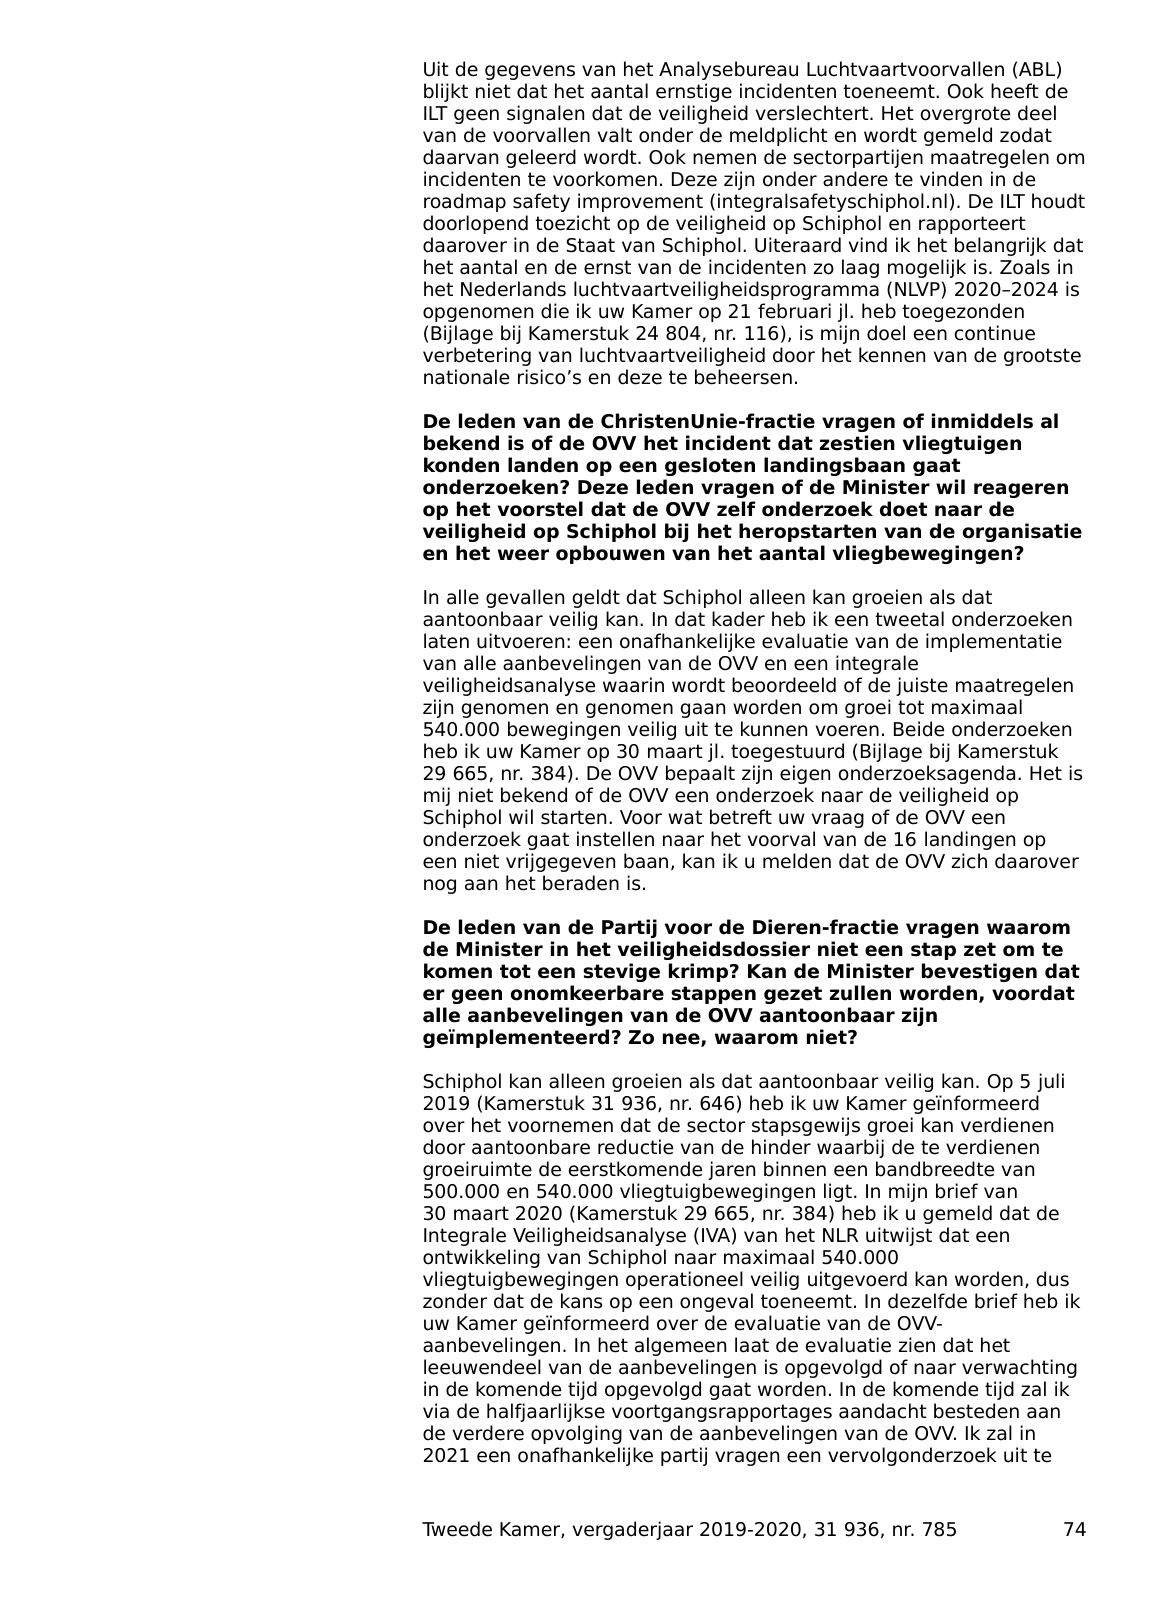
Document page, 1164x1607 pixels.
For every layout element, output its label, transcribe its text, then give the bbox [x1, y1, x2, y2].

text Schiphol kan alleen groeien als dat aantoonbaar veilig kan. Op 5 juli 2019 (Kamerstuk 31 936, nr. 646) heb ik uw Kamer geïnformeerd over het voornemen dat de sector stapsgewijs groei kan verdienen door aantoonbare reductie van de hinder waarbij de te verdienen groeiruimte de eerstkomende jaren binnen een bandbreedte van 500.000 en 540.000 vliegtuigbewegingen ligt. In mijn brief van 30 maart 2020 (Kamerstuk 29 665, nr. 384) heb ik u gemeld dat de Integrale Veiligheidsanalyse (IVA) van het NLR uitwijst dat een ontwikkeling van Schiphol naar maximaal 540.000 vliegtuigbewegingen operationeel veilig uitgevoerd kan worden, dus zonder dat de kans op een ongeval toeneemt. In dezelfde brief heb ik uw Kamer geïnformeerd over de evaluatie van de OVV-aanbevelingen. In het algemeen laat de evaluatie zien dat het leeuwendeel van de aanbevelingen is opgevolgd of naar verwachting in de komende tijd opgevolgd gaat worden. In de komende tijd zal ik via de halfjaarlijkse voortgangsrapportages aandacht besteden aan de verdere opvolging van de aanbevelingen van de OVV. Ik zal in 2021 een onafhankelijke partij vragen een vervolgonderzoek uit te [422, 1071, 1087, 1467]
text De leden van de Partij voor de Dieren-fractie vragen waarom de Minister in het veiligheidsdossier niet een stap zet om te komen tot een stevige krimp? Kan de Minister bevestigen dat er geen onomkeerbare stappen gezet zullen worden, voordat alle aanbevelingen van de OVV aantoonbaar zijn geïmplementeerd? Zo nee, waarom niet? [422, 917, 1087, 1049]
text De leden van de ChristenUnie-fractie vragen of inmiddels al bekend is of de OVV het incident dat zestien vliegtuigen konden landen op een gesloten landingsbaan gaat onderzoeken? Deze leden vragen of de Minister wil reageren op het voorstel dat de OVV zelf onderzoek doet naar de veiligheid op Schiphol bij het heropstarten van de organisatie en het weer opbouwen van het aantal vliegbewegingen? [422, 411, 1087, 565]
text In alle gevallen geldt dat Schiphol alleen kan groeien als dat aantoonbaar veilig kan. In dat kader heb ik een tweetal onderzoeken laten uitvoeren: een onafhankelijke evaluatie van de implementatie van alle aanbevelingen van de OVV en een integrale veiligheidsanalyse waarin wordt beoordeeld of de juiste maatregelen zijn genomen en genomen gaan worden om groei tot maximaal 540.000 bewegingen veilig uit te kunnen voeren. Beide onderzoeken heb ik uw Kamer op 30 maart jl. toegestuurd (Bijlage bij Kamerstuk 29 665, nr. 384). De OVV bepaalt zijn eigen onderzoeksagenda. Het is mij niet bekend of de OVV een onderzoek naar de veiligheid op Schiphol wil starten. Voor wat betreft uw vraag of de OVV een onderzoek gaat instellen naar het voorval van de 16 landingen op een niet vrijgegeven baan, kan ik u melden dat de OVV zich daarover nog aan het beraden is. [422, 587, 1087, 895]
text Uit de gegevens van het Analysebureau Luchtvaartvoorvallen (ABL) blijkt niet dat het aantal ernstige incidenten toeneemt. Ook heeft de ILT geen signalen dat de veiligheid verslechtert. Het overgrote deel van de voorvallen valt onder de meldplicht en wordt gemeld zodat daarvan geleerd wordt. Ook nemen de sectorpartijen maatregelen om incidenten te voorkomen. Deze zijn onder andere te vinden in de roadmap safety improvement (integralsafetyschiphol.nl). De ILT houdt doorlopend toezicht op de veiligheid op Schiphol en rapporteert daarover in de Staat van Schiphol. Uiteraard vind ik het belangrijk dat het aantal en de ernst van de incidenten zo laag mogelijk is. Zoals in het Nederlands luchtvaartveiligheidsprogramma (NLVP) 2020–2024 is opgenomen die ik uw Kamer op 21 februari jl. heb toegezonden (Bijlage bij Kamerstuk 24 804, nr. 116), is mijn doel een continue verbetering van luchtvaartveiligheid door het kennen van de grootste nationale risico’s en deze te beheersen. [422, 59, 1087, 389]
